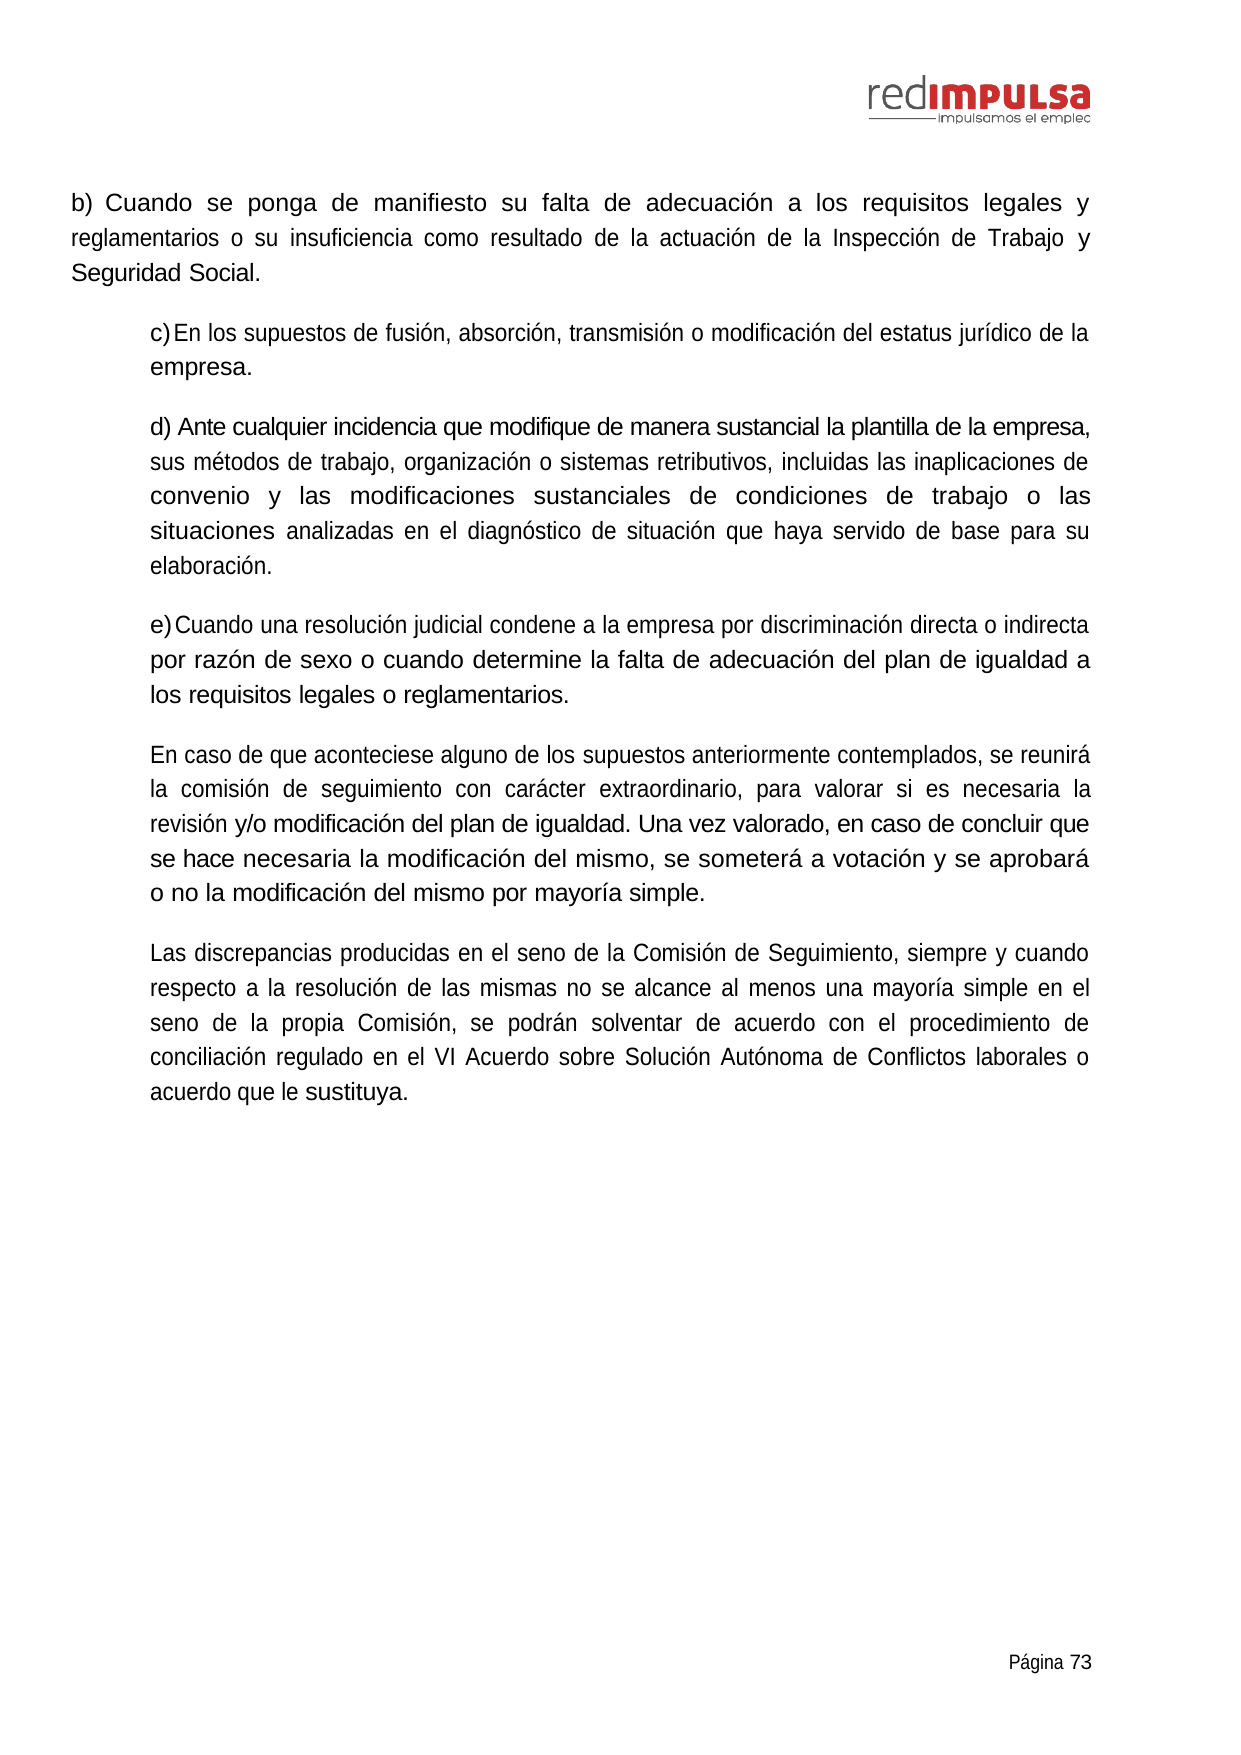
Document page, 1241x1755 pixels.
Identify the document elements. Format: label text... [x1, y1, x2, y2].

list Ante cualquier incidencia que modifique de manera sustancial la plantilla de la empresa, sus métodos de trabajo, organización o sistemas retributivos, incluidas las inaplicaciones de convenio y las modificaciones sustanciales de condiciones de trabajo o las situaciones analizadas en el diagnóstico de situación que haya servido de base para su elaboración. [150, 412, 1091, 579]
text Las discrepancias producidas en el seno de la Comisión de Seguimiento, siempre y cuando respecto a la resolución de las mismas no se alcance al menos una mayoría simple en el seno de la propia Comisión, se podrán solventar de acuerdo con el procedimiento de conciliación regulado en el VI Acuerdo sobre Solución Autónoma de Conflictos laborales o acuerdo que le sustituya. [150, 938, 1091, 1106]
list Cuando se ponga de manifiesto su falta de adecuación a los requisitos legales y reglamentarios o su insuficiencia como resultado de la actuación de la Inspección de Trabajo y Seguridad Social. [71, 188, 1091, 287]
list Cuando una resolución judicial condene a la empresa por discriminación directa o indirecta por razón de sexo o cuando determine la falta de adecuación del plan de igualdad a los requisitos legales o reglamentarios. [150, 611, 1091, 709]
list En los supuestos de fusión, absorción, transmisión o modificación del estatus jurídico de la empresa. [150, 318, 1091, 381]
text En caso de que aconteciese alguno de los supuestos anteriormente contemplados, se reunirá la comisión de seguimiento con carácter extraordinario, para valorar si es necesaria la revisión y/o modificación del plan de igualdad. Una vez valorado, en caso de concluir que se hace necesaria la modificación del mismo, se someterá a votación y se aprobará o no la modificación del mismo por mayoría simple. [150, 739, 1091, 907]
